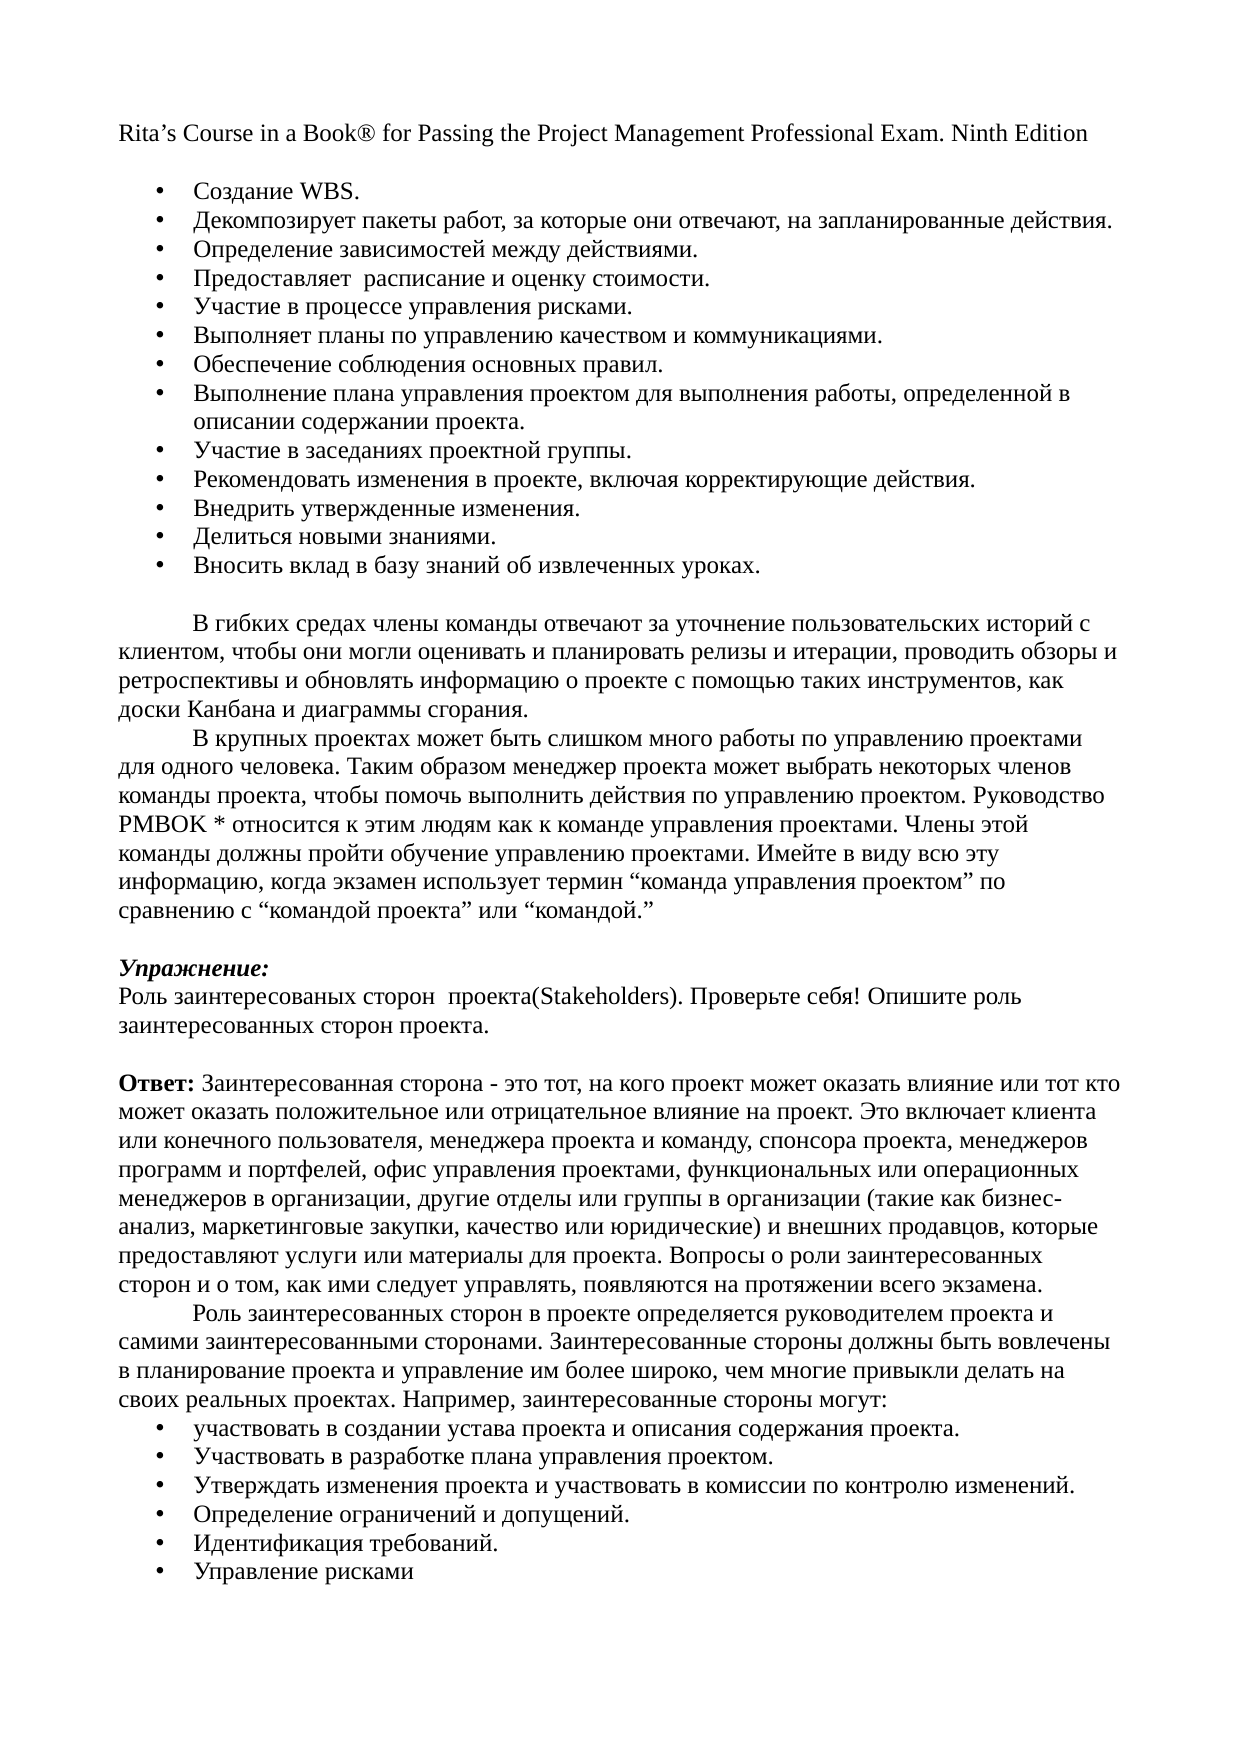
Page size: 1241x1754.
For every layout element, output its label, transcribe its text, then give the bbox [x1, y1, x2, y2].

text Роль заинтересованых сторон проекта(Stakeholders). Проверьте себя! Опишите роль заинтересованных сторон проекта. [118, 981, 1122, 1039]
text В гибких средах члены команды отвечают за уточнение пользовательских историй с клиентом, чтобы они могли оценивать и планировать релизы и итерации, проводить обзоры и ретроспективы и обновлять информацию о проекте с помощью таких инструментов, как доски Канбана и диаграммы сгорания. [118, 608, 1122, 723]
list Утверждать изменения проекта и участвовать в комиссии по контролю изменений. [156, 1470, 1122, 1499]
list Участие в заседаниях проектной группы. [156, 435, 1122, 464]
list Предоставляет расписание и оценку стоимости. [156, 263, 1122, 291]
list участвовать в создании устава проекта и описания содержания проекта. [156, 1413, 1122, 1441]
text В крупных проектах может быть слишком много работы по управлению проектами для одного человека. Таким образом менеджер проекта может выбрать некоторых членов команды проекта, чтобы помочь выполнить действия по управлению проектом. Руководство PMBOK * относится к этим людям как к команде управления проектами. Члены этой команды должны пройти обучение управлению проектами. Имейте в виду всю эту информацию, когда экзамен использует термин “команда управления проектом” по сравнению с “командой проекта” или “командой.” [118, 723, 1122, 924]
list Определение ограничений и допущений. [156, 1499, 1122, 1528]
list Управление рисками [156, 1556, 1122, 1585]
text Упражнение: [118, 953, 1122, 981]
list Декомпозирует пакеты работ, за которые они отвечают, на запланированные действия. [156, 205, 1122, 234]
list Создание WBS. [156, 176, 1122, 205]
list Делиться новыми знаниями. [156, 521, 1122, 550]
list Участие в процессе управления рисками. [156, 291, 1122, 320]
list Внедрить утвержденные изменения. [156, 493, 1122, 521]
list Участвовать в разработке плана управления проектом. [156, 1441, 1122, 1470]
text Роль заинтересованных сторон в проекте определяется руководителем проекта и самими заинтересованными сторонами. Заинтересованные стороны должны быть вовлечены в планирование проекта и управление им более широко, чем многие привыкли делать на своих реальных проектах. Например, заинтересованные стороны могут: [118, 1298, 1122, 1413]
text Ответ: Заинтересованная сторона - это тот, на кого проект может оказать влияние или тот кто может оказать положительное или отрицательное влияние на проект. Это включает клиента или конечного пользователя, менеджера проекта и команду, спонсора проекта, менеджеров программ и портфелей, офис управления проектами, функциональных или операционных менеджеров в организации, другие отделы или группы в организации (такие как бизнес-анализ, маркетинговые закупки, качество или юридические) и внешних продавцов, которые предоставляют услуги или материалы для проекта. Вопросы о роли заинтересованных сторон и о том, как ими следует управлять, появляются на протяжении всего экзамена. [118, 1068, 1122, 1298]
list Определение зависимостей между действиями. [156, 234, 1122, 263]
list Выполняет планы по управлению качеством и коммуникациями. [156, 320, 1122, 349]
list Вносить вклад в базу знаний об извлеченных уроках. [156, 550, 1122, 579]
list Обеспечение соблюдения основных правил. [156, 349, 1122, 378]
list Выполнение плана управления проектом для выполнения работы, определенной в описании содержании проекта. [156, 378, 1122, 435]
list Идентификация требований. [156, 1528, 1122, 1556]
list Рекомендовать изменения в проекте, включая корректирующие действия. [156, 464, 1122, 493]
